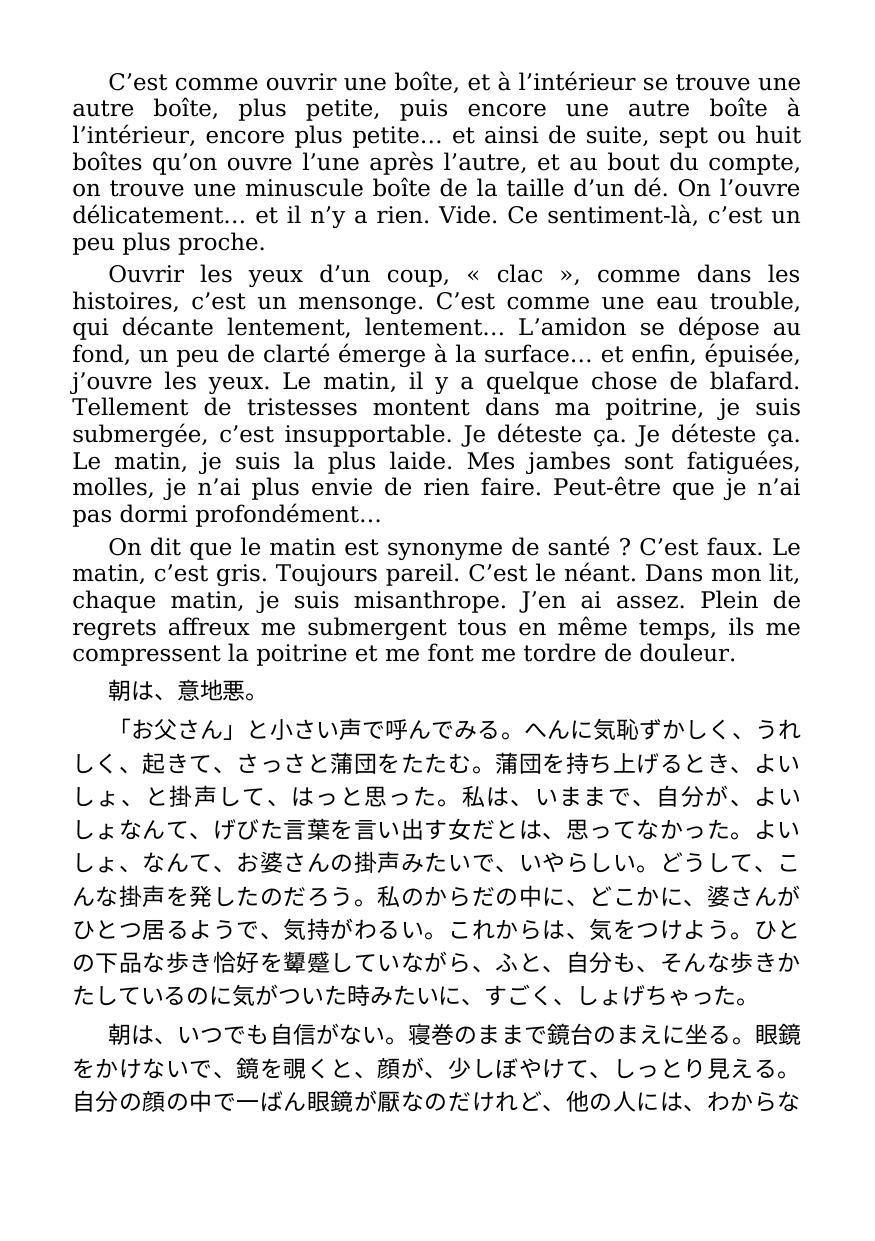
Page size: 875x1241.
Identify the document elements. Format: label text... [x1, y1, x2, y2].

text Ouvrir les yeux d’un coup, « clac », comme dans les histoires, c’est un mensonge. C’est comme une eau trouble, qui décante lentement, lentement… L’amidon se dépose au fond, un peu de clarté émerge à la surface… et enfin, épuisée, j’ouvre les yeux. Le matin, il y a quelque chose de blafard. Tellement de tristesses montent dans ma poitrine, je suis submergée, c’est insupportable. Je déteste ça. Je déteste ça. Le matin, je suis la plus laide. Mes jambes sont fatiguées, molles, je n’ai plus envie de rien faire. Peut-être que je n’ai pas dormi profondément… [72, 261, 802, 528]
text On dit que le matin est synonyme de santé ? C’est faux. Le matin, c’est gris. Toujours pareil. C’est le néant. Dans mon lit, chaque matin, je suis misanthrope. J’en ai assez. Plein de regrets affreux me submergent tous en même temps, ils me compressent la poitrine et me font me tordre de douleur. [72, 534, 802, 667]
text 朝は、意地悪。 [72, 673, 802, 706]
text C’est comme ouvrir une boîte, et à l’intérieur se trouve une autre boîte, plus petite, puis encore une autre boîte à l’intérieur, encore plus petite… et ainsi de suite, sept ou huit boîtes qu’on ouvre l’une après l’autre, et au bout du compte, on trouve une minuscule boîte de la taille d’un dé. On l’ouvre délicatement… et il n’y a rien. Vide. Ce sentiment-là, c’est un peu plus proche. [72, 69, 802, 255]
text 朝は、いつでも自信がない。寝巻のままで鏡台のまえに坐る。眼鏡をかけないで、鏡を覗くと、顔が、少しぼやけて、しっとり見える。自分の顔の中で一ばん眼鏡が厭なのだけれど、他の人には、わからな [72, 1017, 802, 1117]
text 「お父さん」と小さい声で呼んでみる。へんに気恥ずかしく、うれしく、起きて、さっさと蒲団をたたむ。蒲団を持ち上げるとき、よいしょ、と掛声して、はっと思った。私は、いままで、自分が、よいしょなんて、げびた言葉を言い出す女だとは、思ってなかった。よいしょ、なんて、お婆さんの掛声みたいで、いやらしい。どうして、こんな掛声を発したのだろう。私のからだの中に、どこかに、婆さんがひとつ居るようで、気持がわるい。これからは、気をつけよう。ひとの下品な歩き恰好を顰蹙していながら、ふと、自分も、そんな歩きかたしているのに気がついた時みたいに、すごく、しょげちゃった。 [72, 712, 802, 1011]
